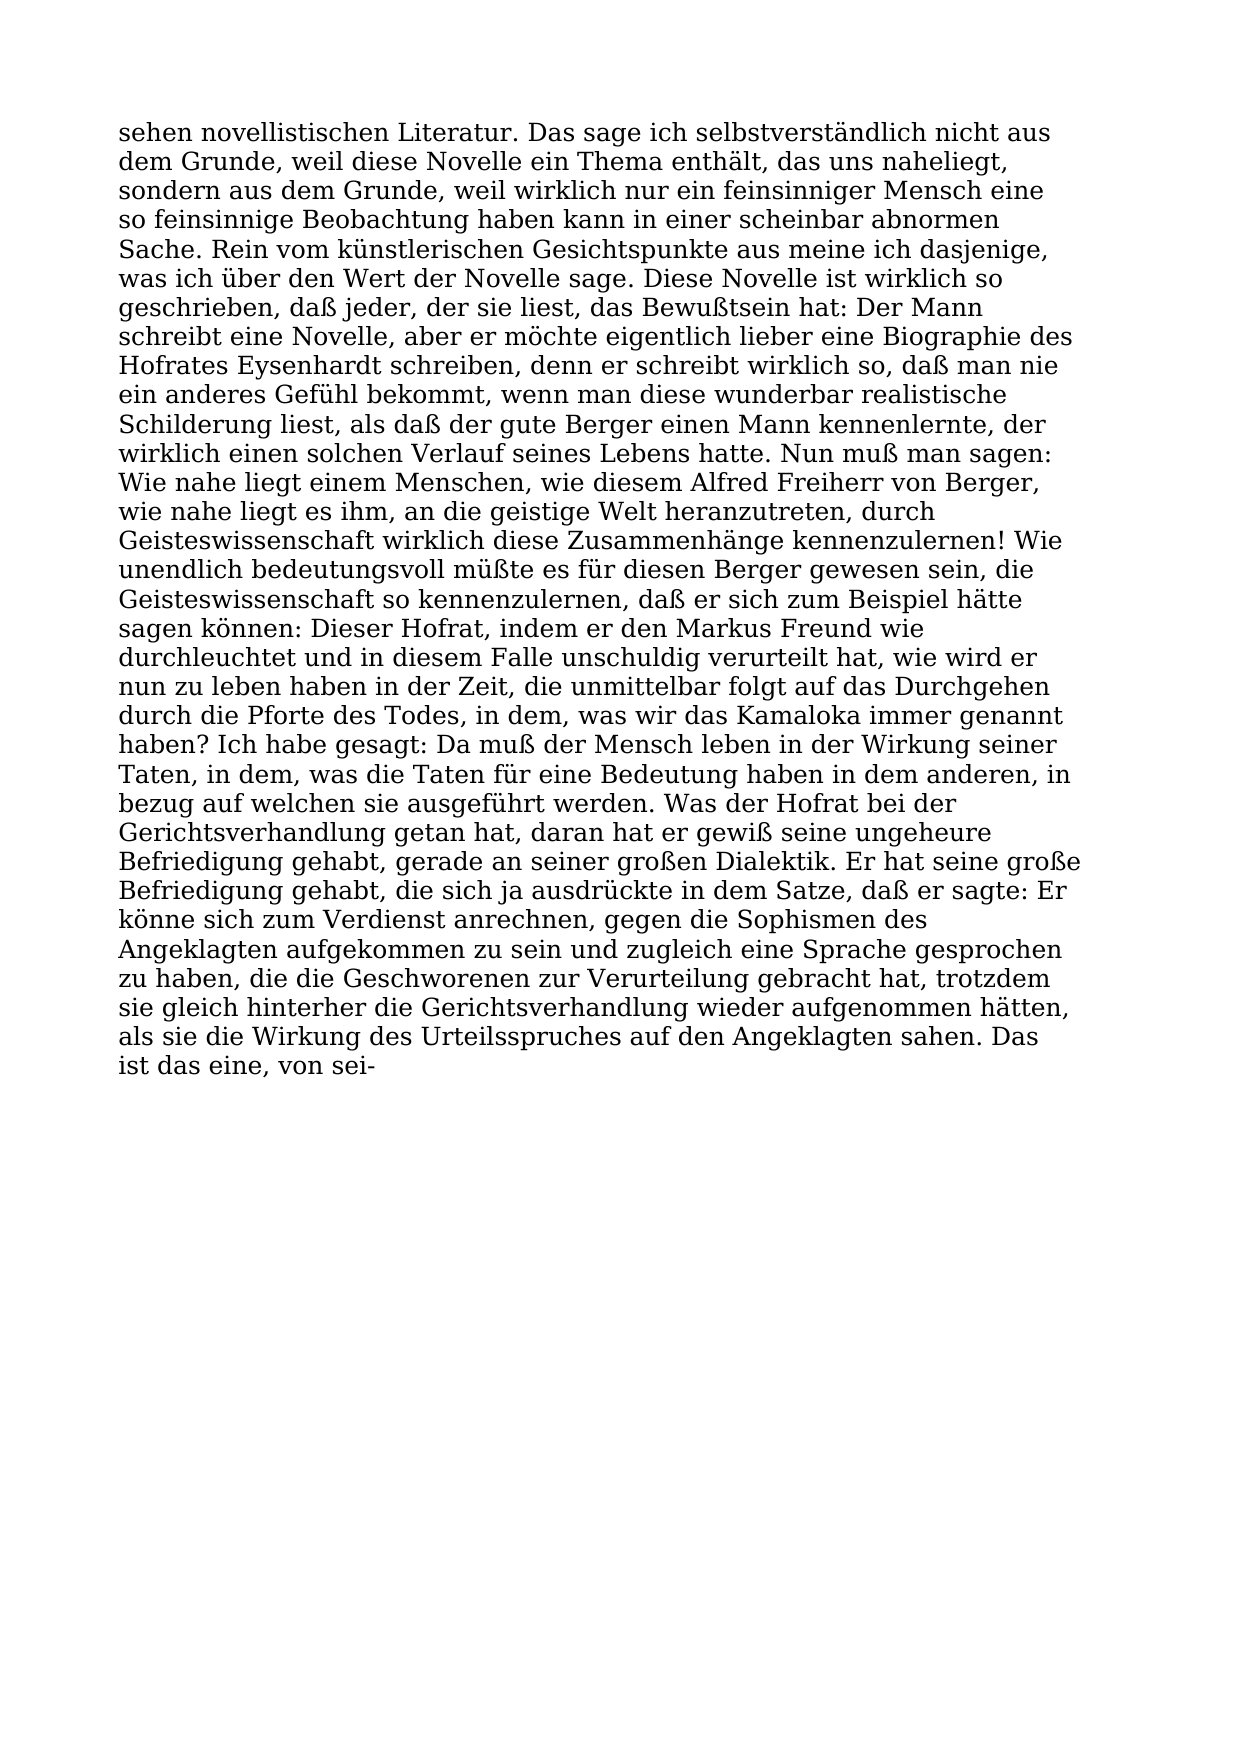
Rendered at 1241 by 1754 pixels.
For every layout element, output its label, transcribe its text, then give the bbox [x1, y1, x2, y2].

text was ich über den Wert der Novelle sage. Diese Novelle ist wirklich so [118, 264, 1122, 293]
text durchleuchtet und in diesem Falle unschuldig verurteilt hat, wie wird er [118, 643, 1122, 672]
text Befriedigung gehabt, gerade an seiner großen Dialektik. Er hat seine große [118, 847, 1122, 876]
text könne sich zum Verdienst anrechnen, gegen die Sophismen des [118, 906, 1122, 935]
text als sie die Wirkung des Urteilsspruches auf den Angeklagten sahen. Das [118, 1022, 1122, 1051]
text unendlich bedeutungsvoll müßte es für diesen Berger gewesen sein, die [118, 556, 1122, 585]
text ein anderes Gefühl bekommt, wenn man diese wunderbar realistische [118, 381, 1122, 410]
text Befriedigung gehabt, die sich ja ausdrückte in dem Satze, daß er sagte: Er [118, 876, 1122, 906]
text Hofrates Eysenhardt schreiben, denn er schreibt wirklich so, daß man nie [118, 351, 1122, 381]
text wirklich einen solchen Verlauf seines Lebens hatte. Nun muß man sagen: [118, 439, 1122, 468]
text dem Grunde, weil diese Novelle ein Thema enthält, das uns naheliegt, [118, 147, 1122, 176]
text Gerichtsverhandlung getan hat, daran hat er gewiß seine ungeheure [118, 818, 1122, 847]
text sagen können: Dieser Hofrat, indem er den Markus Freund wie [118, 614, 1122, 643]
text sehen novellistischen Literatur. Das sage ich selbstverständlich nicht aus [118, 118, 1122, 147]
text Geisteswissenschaft so kennenzulernen, daß er sich zum Beispiel hätte [118, 585, 1122, 614]
text wie nahe liegt es ihm, an die geistige Welt heranzutreten, durch [118, 497, 1122, 526]
text zu haben, die die Geschworenen zur Verurteilung gebracht hat, trotzdem [118, 964, 1122, 993]
text Geisteswissenschaft wirklich diese Zusammenhänge kennenzulernen! Wie [118, 526, 1122, 556]
text Schilderung liest, als daß der gute Berger einen Mann kennenlernte, der [118, 410, 1122, 439]
text Taten, in dem, was die Taten für eine Bedeutung haben in dem anderen, in [118, 760, 1122, 789]
text Wie nahe liegt einem Menschen, wie diesem Alfred Freiherr von Berger, [118, 468, 1122, 497]
text Angeklagten aufgekommen zu sein und zugleich eine Sprache gesprochen [118, 935, 1122, 964]
text schreibt eine Novelle, aber er möchte eigentlich lieber eine Biographie des [118, 322, 1122, 351]
text ist das eine, von sei- [118, 1051, 1122, 1081]
text sie gleich hinterher die Gerichtsverhandlung wieder aufgenommen hätten, [118, 993, 1122, 1022]
text bezug auf welchen sie ausgeführt werden. Was der Hofrat bei der [118, 789, 1122, 818]
text haben? Ich habe gesagt: Da muß der Mensch leben in der Wirkung seiner [118, 731, 1122, 760]
text sondern aus dem Grunde, weil wirklich nur ein feinsinniger Mensch eine [118, 176, 1122, 206]
text geschrieben, daß jeder, der sie liest, das Bewußtsein hat: Der Mann [118, 293, 1122, 322]
text Sache. Rein vom künstlerischen Gesichtspunkte aus meine ich dasjenige, [118, 235, 1122, 264]
text durch die Pforte des Todes, in dem, was wir das Kamaloka immer genannt [118, 701, 1122, 731]
text nun zu leben haben in der Zeit, die unmittelbar folgt auf das Durchgehen [118, 672, 1122, 701]
text so feinsinnige Beobachtung haben kann in einer scheinbar abnormen [118, 206, 1122, 235]
